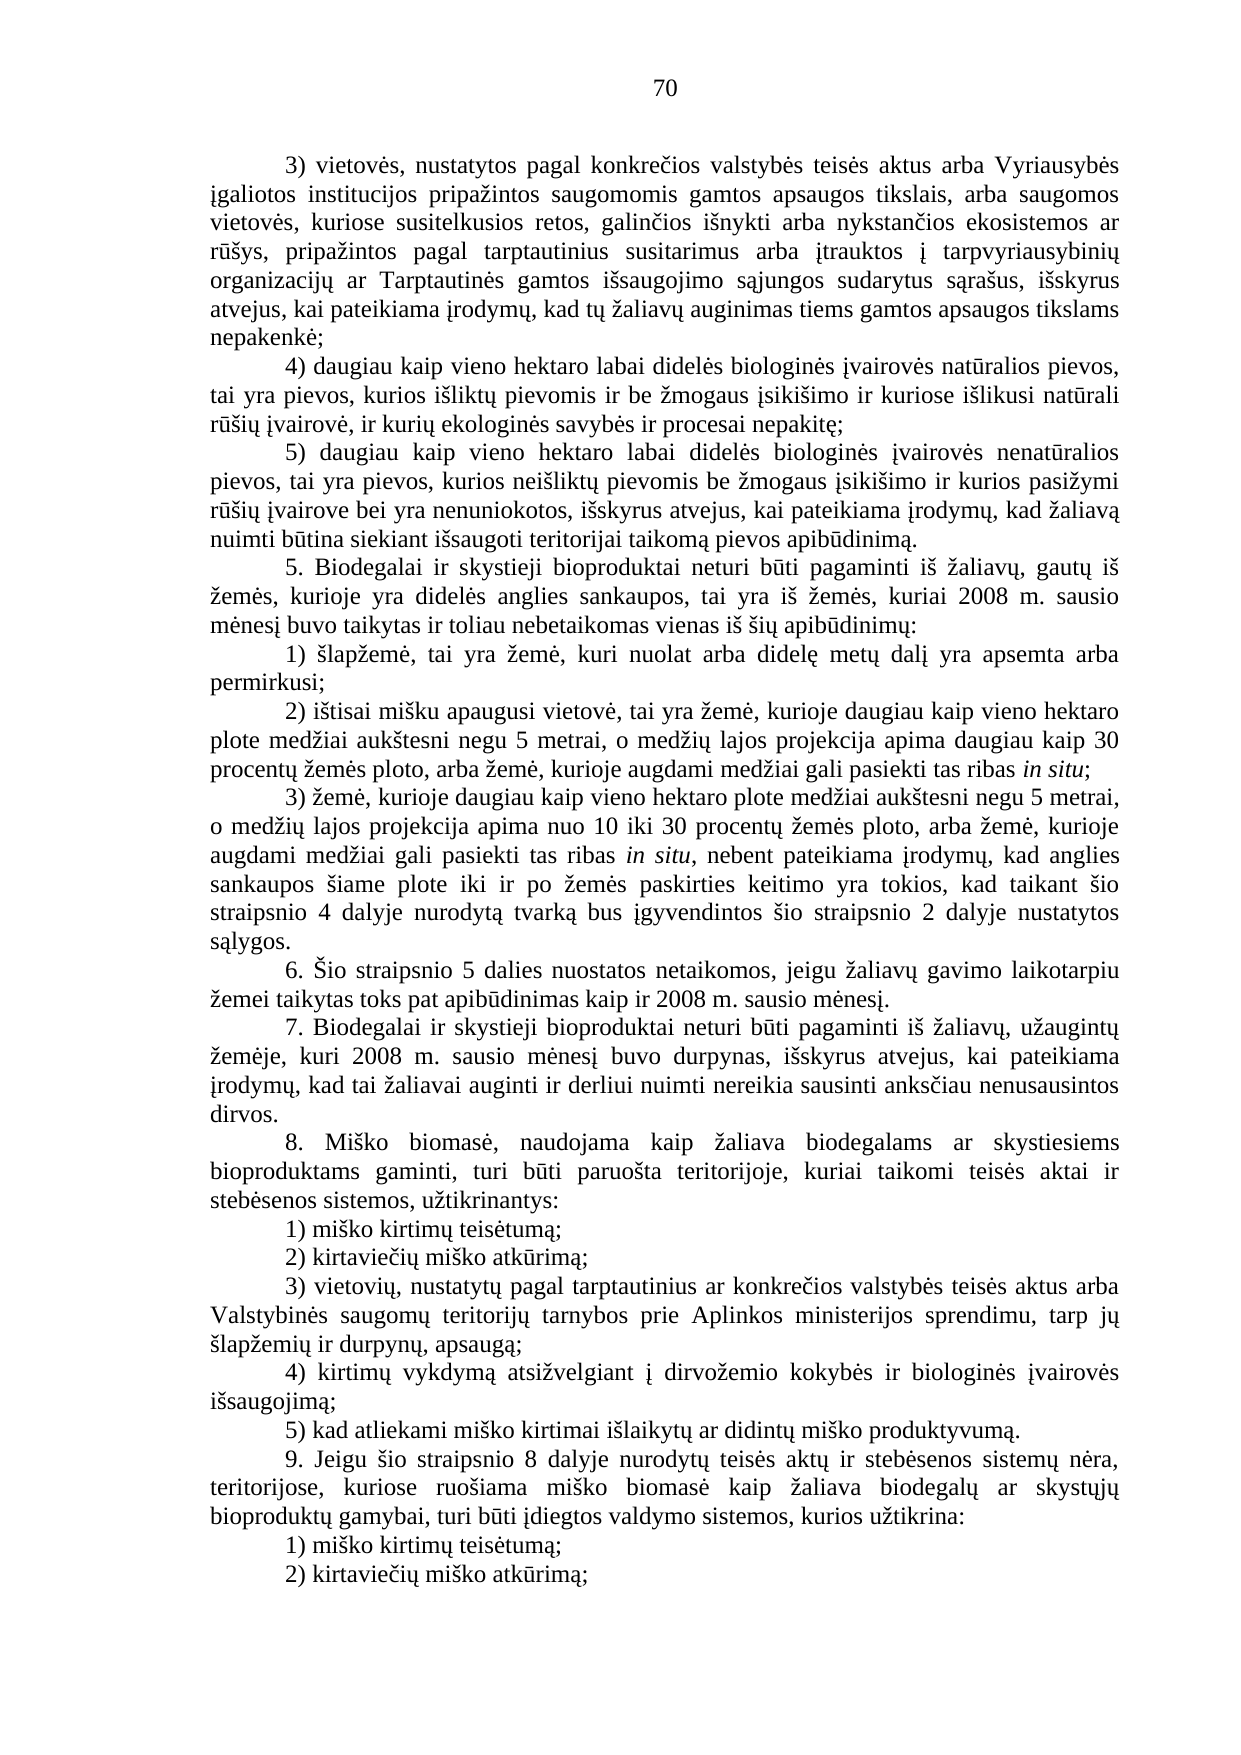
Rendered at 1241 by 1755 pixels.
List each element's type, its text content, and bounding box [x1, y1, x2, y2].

text 3) žemė, kurioje daugiau kaip vieno hektaro plote medžiai aukštesni negu 5 metrai, o medžių lajos projekcija apima nuo 10 iki 30 procentų žemės ploto, arba žemė, kurioje augdami medžiai gali pasiekti tas ribas in situ, nebent pateikiama įrodymų, kad anglies sankaupos šiame plote iki ir po žemės paskirties keitimo yra tokios, kad taikant šio straipsnio 4 dalyje nurodytą tvarką bus įgyvendintos šio straipsnio 2 dalyje nustatytos sąlygos. [210, 782, 1120, 955]
text 3) vietovių, nustatytų pagal tarptautinius ar konkrečios valstybės teisės aktus arba Valstybinės saugomų teritorijų tarnybos prie Aplinkos ministerijos sprendimu, tarp jų šlapžemių ir durpynų, apsaugą; [210, 1271, 1120, 1357]
text 5) kad atliekami miško kirtimai išlaikytų ar didintų miško produktyvumą. [210, 1415, 1120, 1444]
text 4) kirtimų vykdymą atsižvelgiant į dirvožemio kokybės ir biologinės įvairovės išsaugojimą; [210, 1357, 1120, 1415]
text 1) miško kirtimų teisėtumą; [210, 1214, 1120, 1242]
text 4) daugiau kaip vieno hektaro labai didelės biologinės įvairovės natūralios pievos, tai yra pievos, kurios išliktų pievomis ir be žmogaus įsikišimo ir kuriose išlikusi natūrali rūšių įvairovė, ir kurių ekologinės savybės ir procesai nepakitę; [210, 351, 1120, 437]
text 2) ištisai mišku apaugusi vietovė, tai yra žemė, kurioje daugiau kaip vieno hektaro plote medžiai aukštesni negu 5 metrai, o medžių lajos projekcija apima daugiau kaip 30 procentų žemės ploto, arba žemė, kurioje augdami medžiai gali pasiekti tas ribas in situ; [210, 696, 1120, 782]
text 9. Jeigu šio straipsnio 8 dalyje nurodytų teisės aktų ir stebėsenos sistemų nėra, teritorijose, kuriose ruošiama miško biomasė kaip žaliava biodegalų ar skystųjų bioproduktų gamybai, turi būti įdiegtos valdymo sistemos, kurios užtikrina: [210, 1444, 1120, 1530]
text 2) kirtaviečių miško atkūrimą; [210, 1242, 1120, 1271]
text 6. Šio straipsnio 5 dalies nuostatos netaikomos, jeigu žaliavų gavimo laikotarpiu žemei taikytas toks pat apibūdinimas kaip ir 2008 m. sausio mėnesį. [210, 955, 1120, 1012]
text 2) kirtaviečių miško atkūrimą; [210, 1559, 1120, 1587]
text 7. Biodegalai ir skystieji bioproduktai neturi būti pagaminti iš žaliavų, užaugintų žemėje, kuri 2008 m. sausio mėnesį buvo durpynas, išskyrus atvejus, kai pateikiama įrodymų, kad tai žaliavai auginti ir derliui nuimti nereikia sausinti anksčiau nenusausintos dirvos. [210, 1012, 1120, 1127]
text 5) daugiau kaip vieno hektaro labai didelės biologinės įvairovės nenatūralios pievos, tai yra pievos, kurios neišliktų pievomis be žmogaus įsikišimo ir kurios pasižymi rūšių įvairove bei yra nenuniokotos, išskyrus atvejus, kai pateikiama įrodymų, kad žaliavą nuimti būtina siekiant išsaugoti teritorijai taikomą pievos apibūdinimą. [210, 437, 1120, 552]
text 5. Biodegalai ir skystieji bioproduktai neturi būti pagaminti iš žaliavų, gautų iš žemės, kurioje yra didelės anglies sankaupos, tai yra iš žemės, kuriai 2008 m. sausio mėnesį buvo taikytas ir toliau nebetaikomas vienas iš šių apibūdinimų: [210, 552, 1120, 639]
text 8. Miško biomasė, naudojama kaip žaliava biodegalams ar skystiesiems bioproduktams gaminti, turi būti paruošta teritorijoje, kuriai taikomi teisės aktai ir stebėsenos sistemos, užtikrinantys: [210, 1127, 1120, 1214]
text 1) šlapžemė, tai yra žemė, kuri nuolat arba didelę metų dalį yra apsemta arba permirkusi; [210, 639, 1120, 696]
text 1) miško kirtimų teisėtumą; [210, 1530, 1120, 1559]
text 3) vietovės, nustatytos pagal konkrečios valstybės teisės aktus arba Vyriausybės įgaliotos institucijos pripažintos saugomomis gamtos apsaugos tikslais, arba saugomos vietovės, kuriose susitelkusios retos, galinčios išnykti arba nykstančios ekosistemos ar rūšys, pripažintos pagal tarptautinius susitarimus arba įtrauktos į tarpvyriausybinių organizacijų ar Tarptautinės gamtos išsaugojimo sąjungos sudarytus sąrašus, išskyrus atvejus, kai pateikiama įrodymų, kad tų žaliavų auginimas tiems gamtos apsaugos tikslams nepakenkė; [210, 150, 1120, 351]
